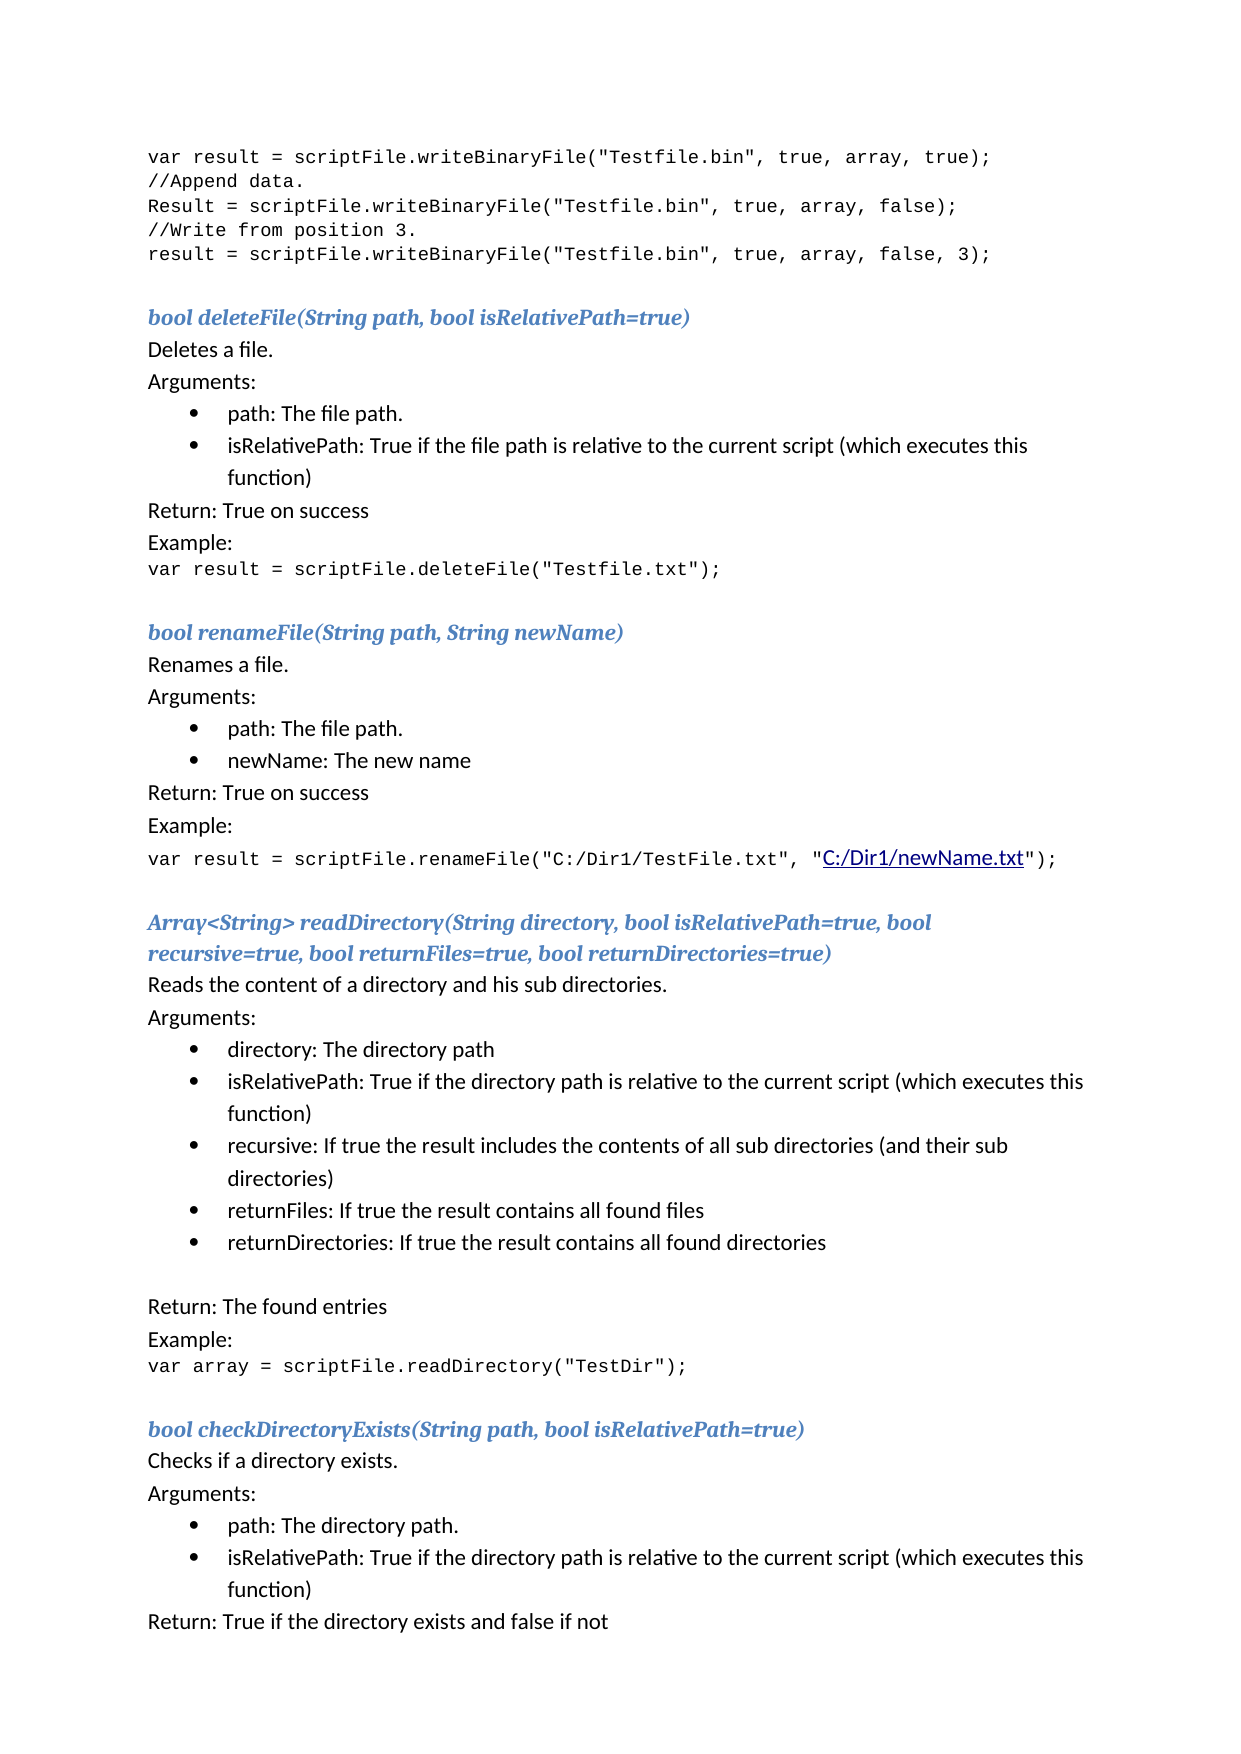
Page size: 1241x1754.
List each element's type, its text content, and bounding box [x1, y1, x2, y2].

list newName: The new name [190, 746, 1093, 774]
text Checks if a directory exists. [148, 1447, 1093, 1474]
text var result = scriptFile.renameFile("C:/Dir1/TestFile.txt", "C:/Dir1/newName.txt"); [148, 843, 1093, 871]
text Return: True on success [148, 496, 1093, 524]
subtitle bool deleteFile(String path, bool isRelativePath=true) [148, 304, 1093, 331]
list returnDirectories: If true the result contains all found directories [190, 1228, 1093, 1256]
text Result = scriptFile.writeBinaryFile("Testfile.bin", true, array, false); [148, 196, 1093, 218]
text Deletes a file. [148, 335, 1093, 363]
list isRelativePath: True if the directory path is relative to the current script (which executes this function) [190, 1067, 1093, 1127]
text Renames a file. [148, 650, 1093, 678]
text Arguments: [148, 1479, 1093, 1507]
subtitle bool renameFile(String path, String newName) [148, 619, 1093, 646]
list path: The file path. [190, 714, 1093, 742]
text Arguments: [148, 1003, 1093, 1031]
text //Append data. [148, 172, 1093, 193]
text Return: True if the directory exists and false if not [148, 1607, 1093, 1636]
text var result = scriptFile.writeBinaryFile("Testfile.bin", true, array, true); [148, 148, 1093, 169]
text Arguments: [148, 682, 1093, 710]
text Example: [148, 1325, 1093, 1353]
list isRelativePath: True if the file path is relative to the current script (which executes this function) [190, 431, 1093, 492]
text //Write from position 3. [148, 221, 1093, 242]
list returnFiles: If true the result contains all found files [190, 1196, 1093, 1224]
text Arguments: [148, 367, 1093, 395]
list isRelativePath: True if the directory path is relative to the current script (which executes this function) [190, 1543, 1093, 1603]
list path: The directory path. [190, 1511, 1093, 1539]
text Example: [148, 811, 1093, 839]
list path: The file path. [190, 399, 1093, 427]
subtitle Array<String> readDirectory(String directory, bool isRelativePath=true, bool recursive=true, bool returnFiles=true, bool returnDirectories=true) [148, 910, 1093, 967]
text var result = scriptFile.deleteFile("Testfile.txt"); [148, 560, 1093, 581]
text Reads the content of a directory and his sub directories. [148, 971, 1093, 999]
list directory: The directory path [190, 1035, 1093, 1063]
list recursive: If true the result includes the contents of all sub directories (and their sub directories) [190, 1132, 1093, 1192]
text Return: True on success [148, 778, 1093, 807]
subtitle bool checkDirectoryExists(String path, bool isRelativePath=true) [148, 1416, 1093, 1443]
text Return: The found entries [148, 1292, 1093, 1321]
text result = scriptFile.writeBinaryFile("Testfile.bin", true, array, false, 3); [148, 245, 1093, 266]
text var array = scriptFile.readDirectory("TestDir"); [148, 1357, 1093, 1378]
text Example: [148, 528, 1093, 556]
